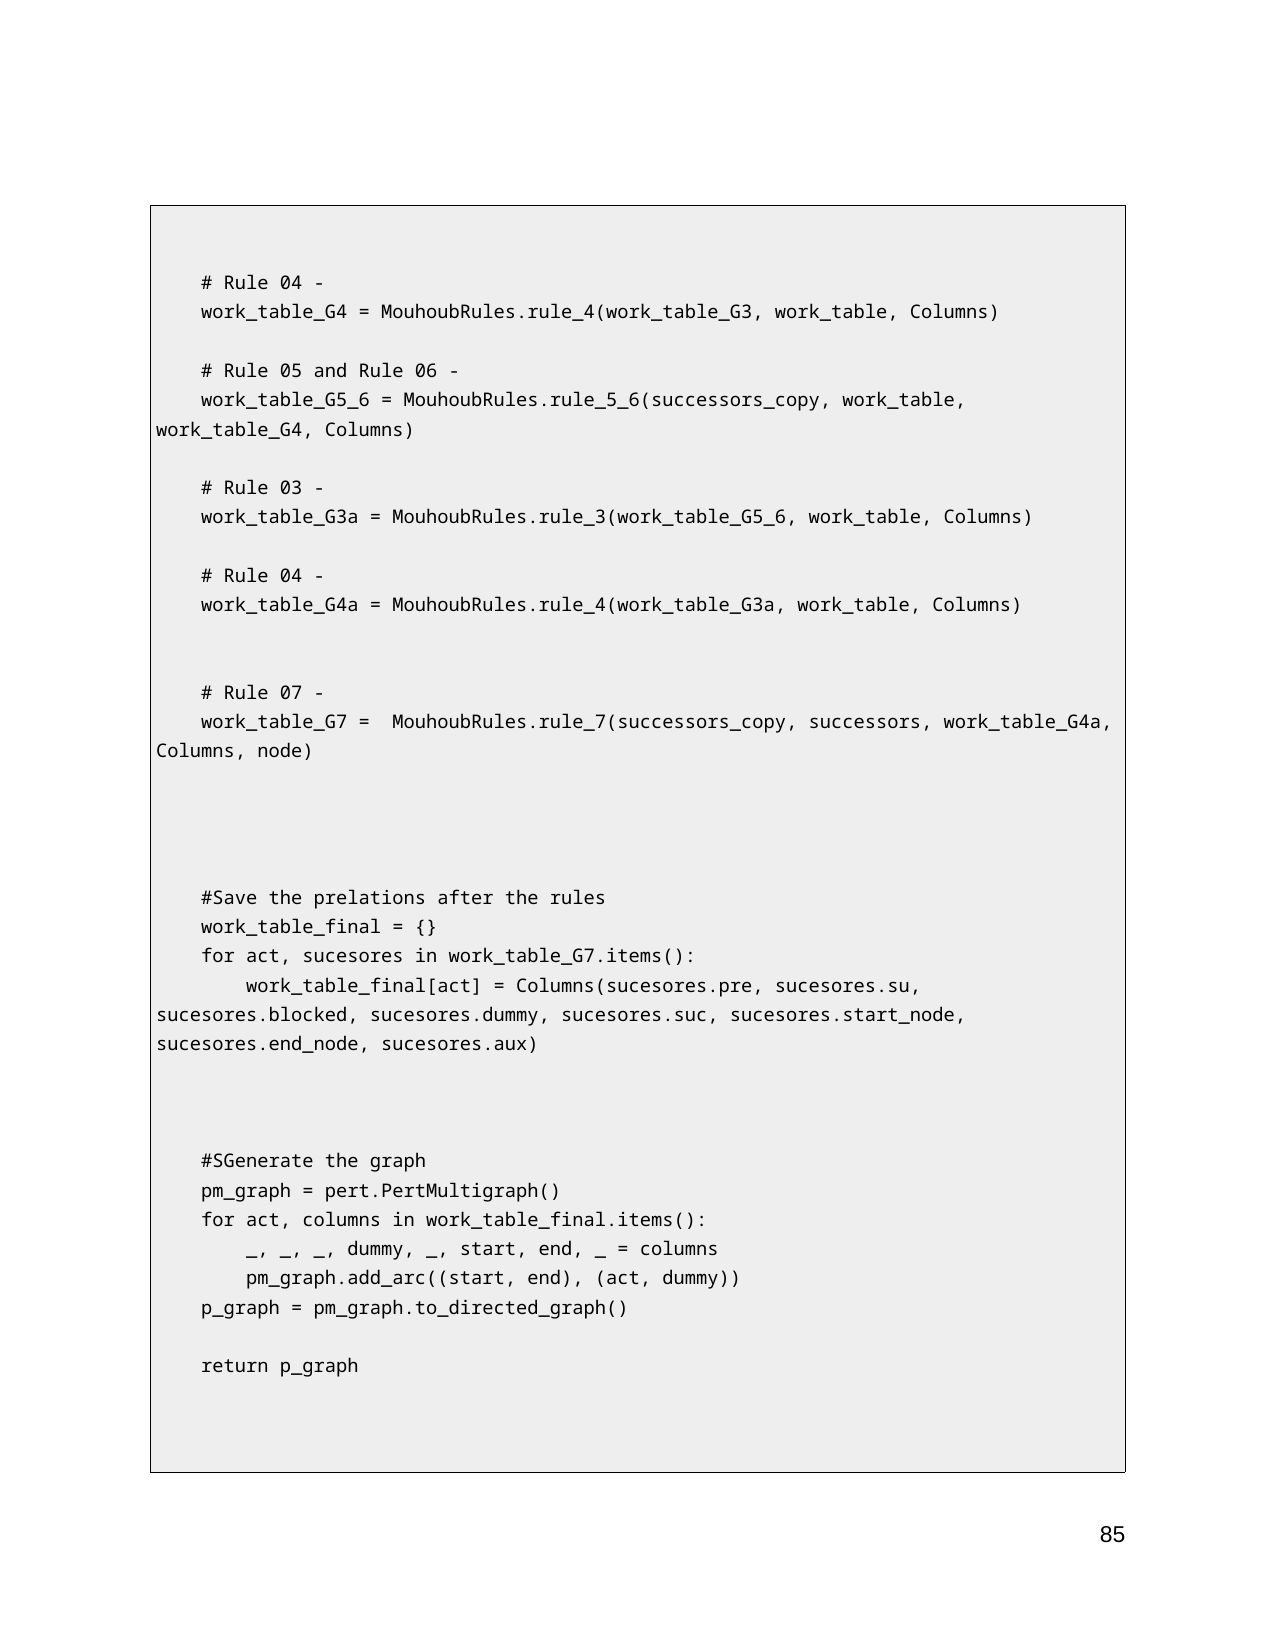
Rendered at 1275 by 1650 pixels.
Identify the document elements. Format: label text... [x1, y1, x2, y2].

table_header # Rule 04 - work_table_G4 = MouhoubRules.rule_4(work_table_G3, work_table, Columns) # Rule 05 and Rule 06 - work_table_G5_6 = MouhoubRules.rule_5_6(successors_copy, work_table, work_table_G4, Columns) # Rule 03 - work_table_G3a = MouhoubRules.rule_3(work_table_G5_6, work_table, Columns) # Rule 04 - work_table_G4a = MouhoubRules.rule_4(work_table_G3a, work_table, Columns) # Rule 07 - work_table_G7 = MouhoubRules.rule_7(successors_copy, successors, work_table_G4a, Columns, node) #Save the prelations after the rules work_table_final = {} for act, sucesores in work_table_G7.items(): work_table_final[act] = Columns(sucesores.pre, sucesores.su, sucesores.blocked, sucesores.dummy, sucesores.suc, sucesores.start_node, sucesores.end_node, sucesores.aux) #SGenerate the graph pm_graph = pert.PertMultigraph() for act, columns in work_table_final.items(): _, _, _, dummy, _, start, end, _ = columns pm_graph.add_arc((start, end), (act, dummy)) p_graph = pm_graph.to_directed_graph() return p_graph [151, 206, 1125, 1472]
